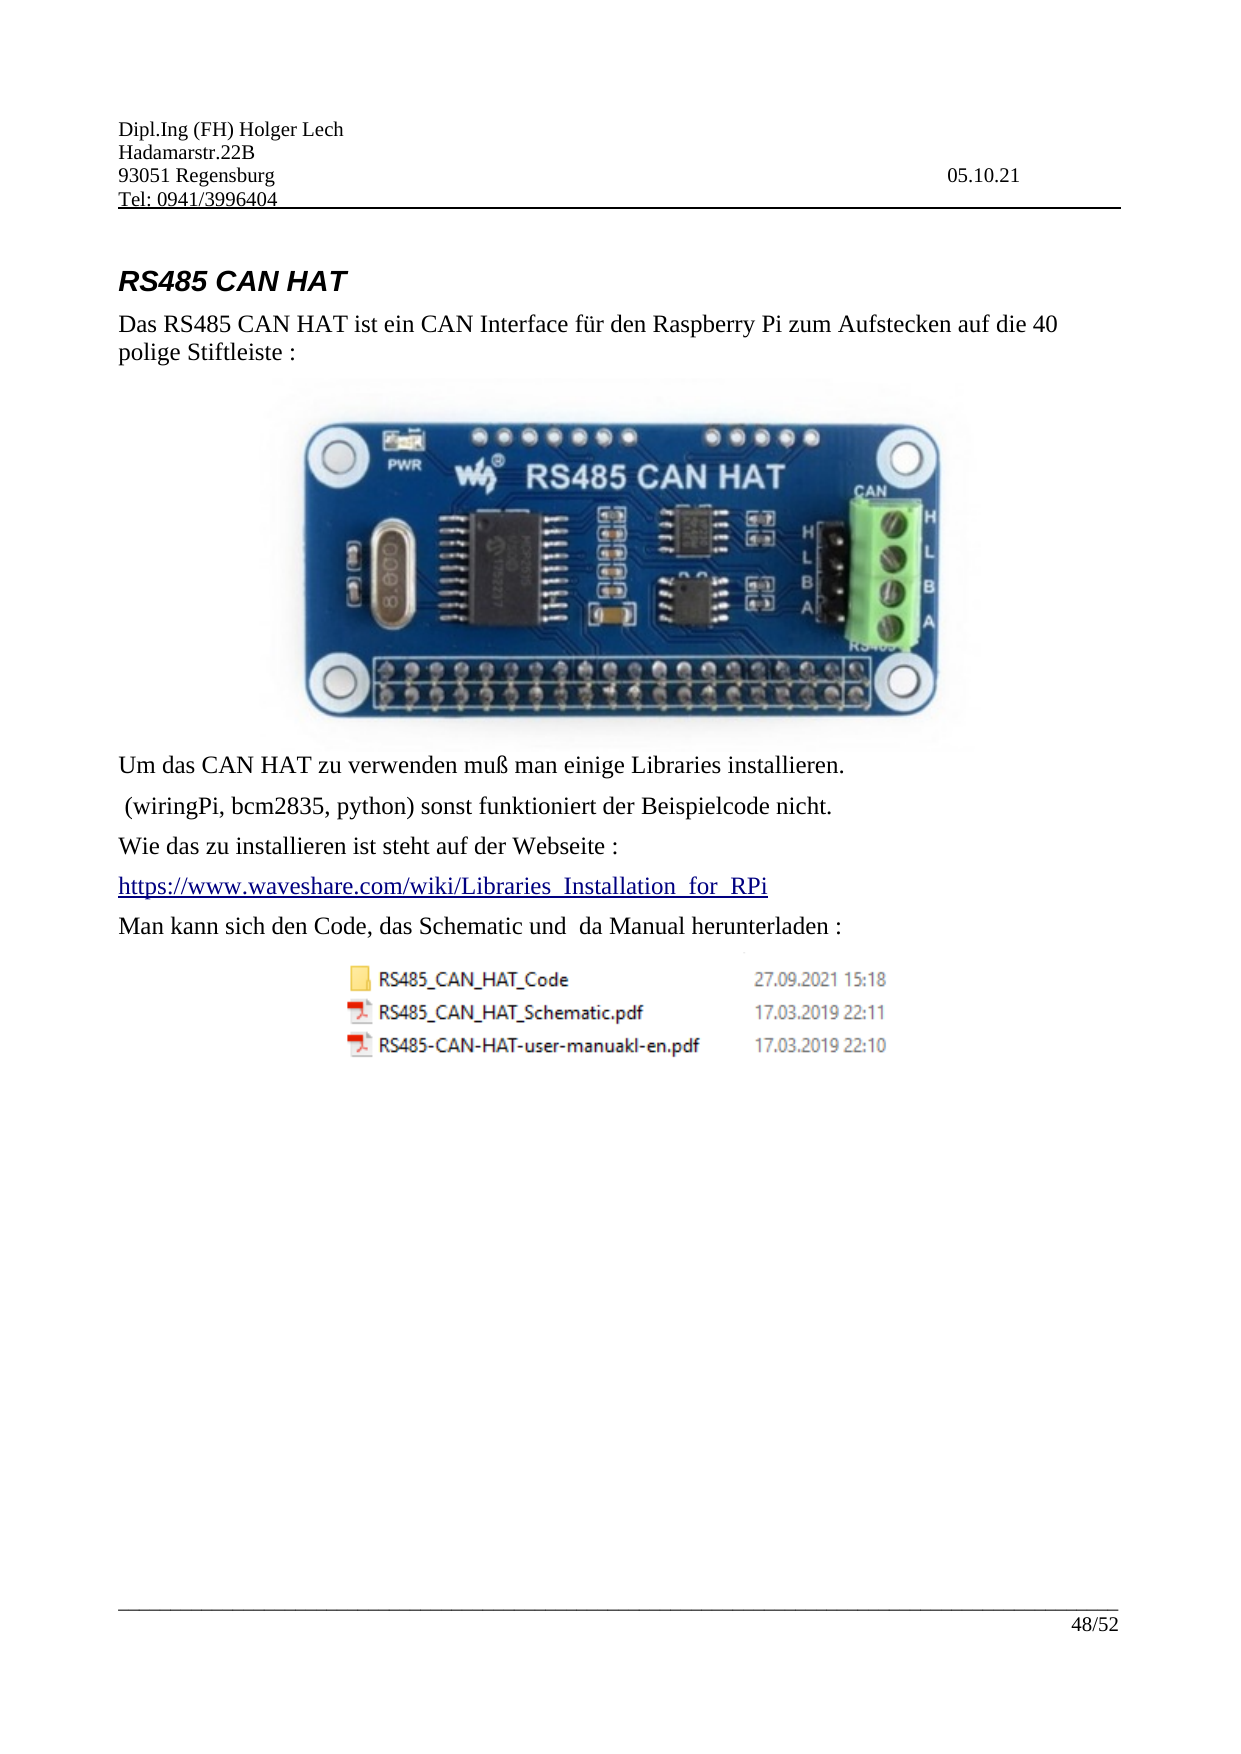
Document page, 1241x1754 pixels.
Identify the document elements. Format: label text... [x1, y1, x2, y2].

text Um das CAN HAT zu verwenden muß man einige Libraries installieren. [118, 752, 1122, 779]
text Das RS485 CAN HAT ist ein CAN Interface für den Raspberry Pi zum Aufstecken auf die 40 polige Stiftleiste : [118, 310, 1122, 366]
subtitle RS485 CAN HAT [118, 265, 1122, 298]
text https://www.waveshare.com/wiki/Libraries_Installation_for_RPi [118, 872, 1122, 900]
picture [332, 952, 908, 1076]
picture [259, 378, 981, 752]
text (wiringPi, bcm2835, python) sonst funktioniert der Beispielcode nicht. [118, 792, 1122, 819]
text Man kann sich den Code, das Schematic und da Manual herunterladen : [118, 912, 1122, 940]
text Wie das zu installieren ist steht auf der Webseite : [118, 832, 1122, 860]
